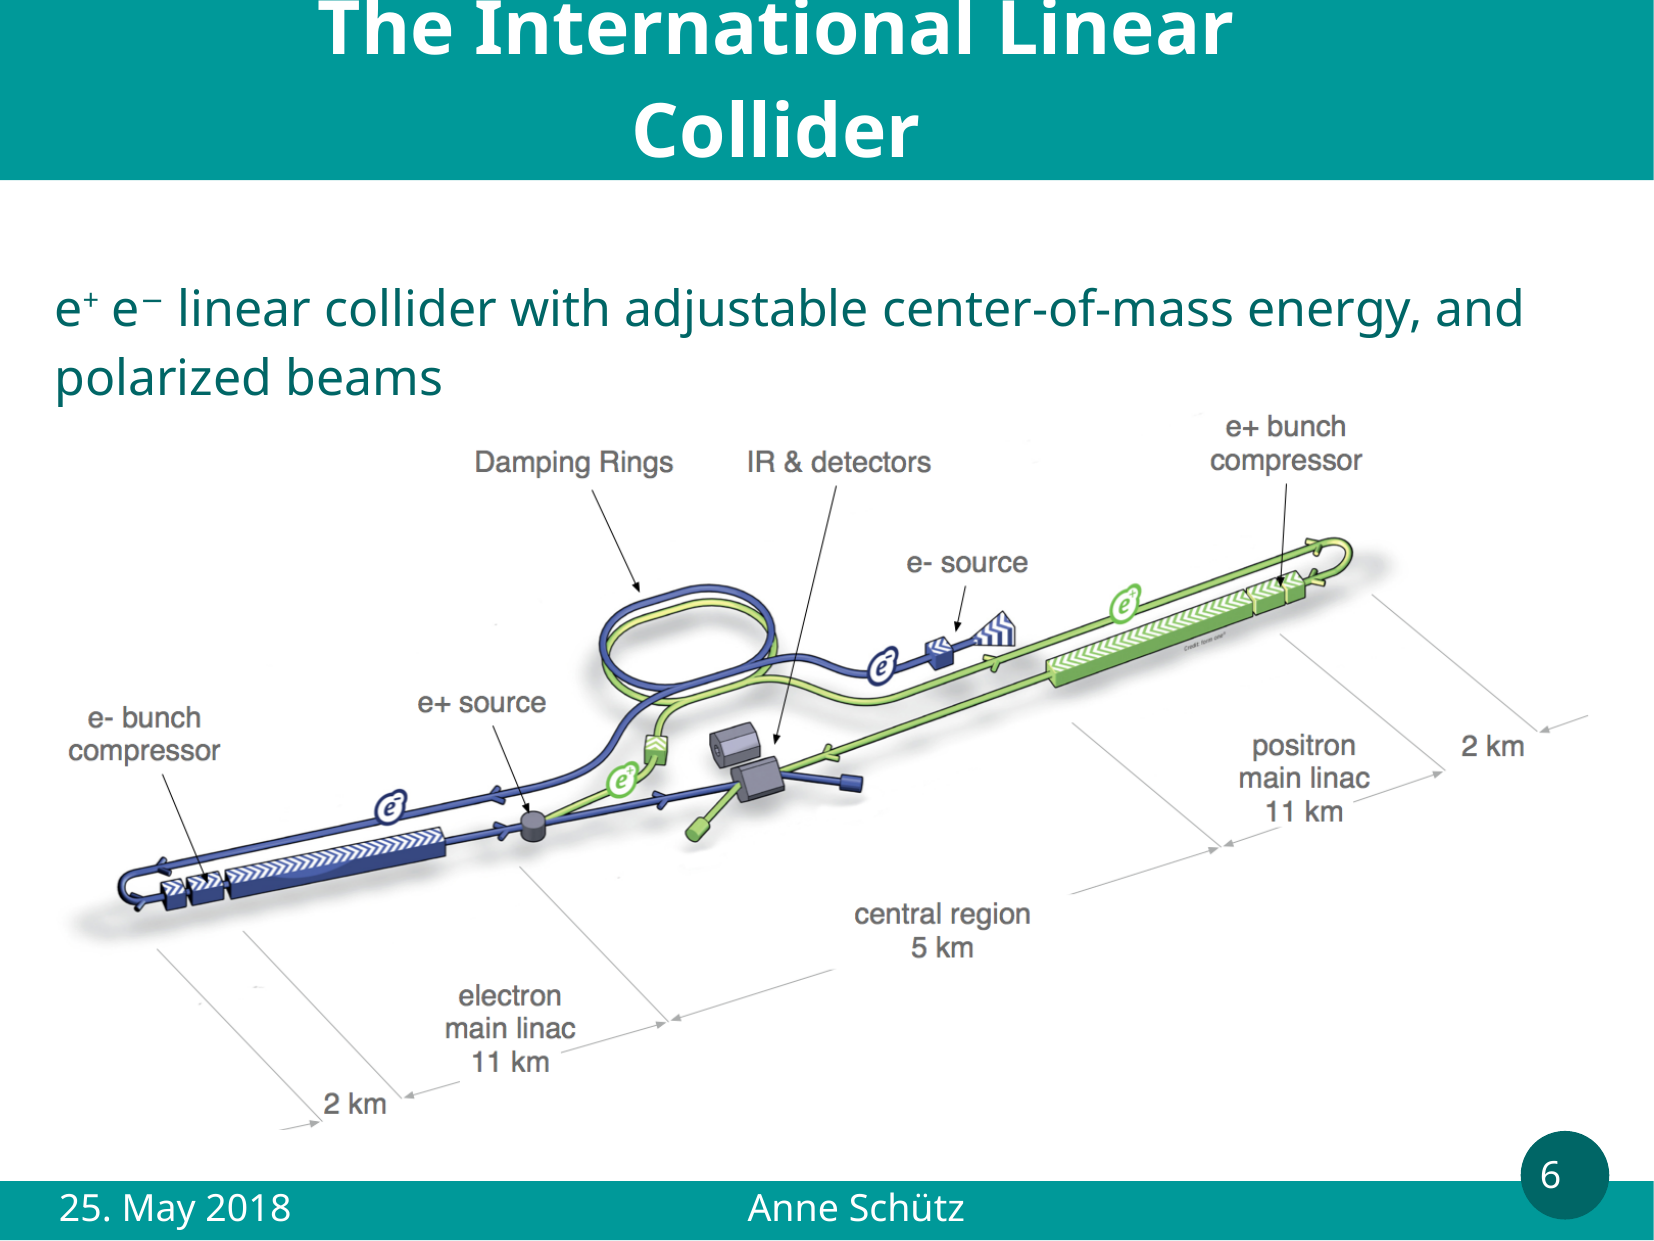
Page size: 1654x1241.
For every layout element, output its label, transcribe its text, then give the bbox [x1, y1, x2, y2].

picture [56, 409, 1597, 1130]
subtitle e+ e− linear collider with adjustable center-of-mass energy, and polarized beams [54, 269, 1600, 414]
title The International Linear Collider Layout [317, 0, 1336, 291]
